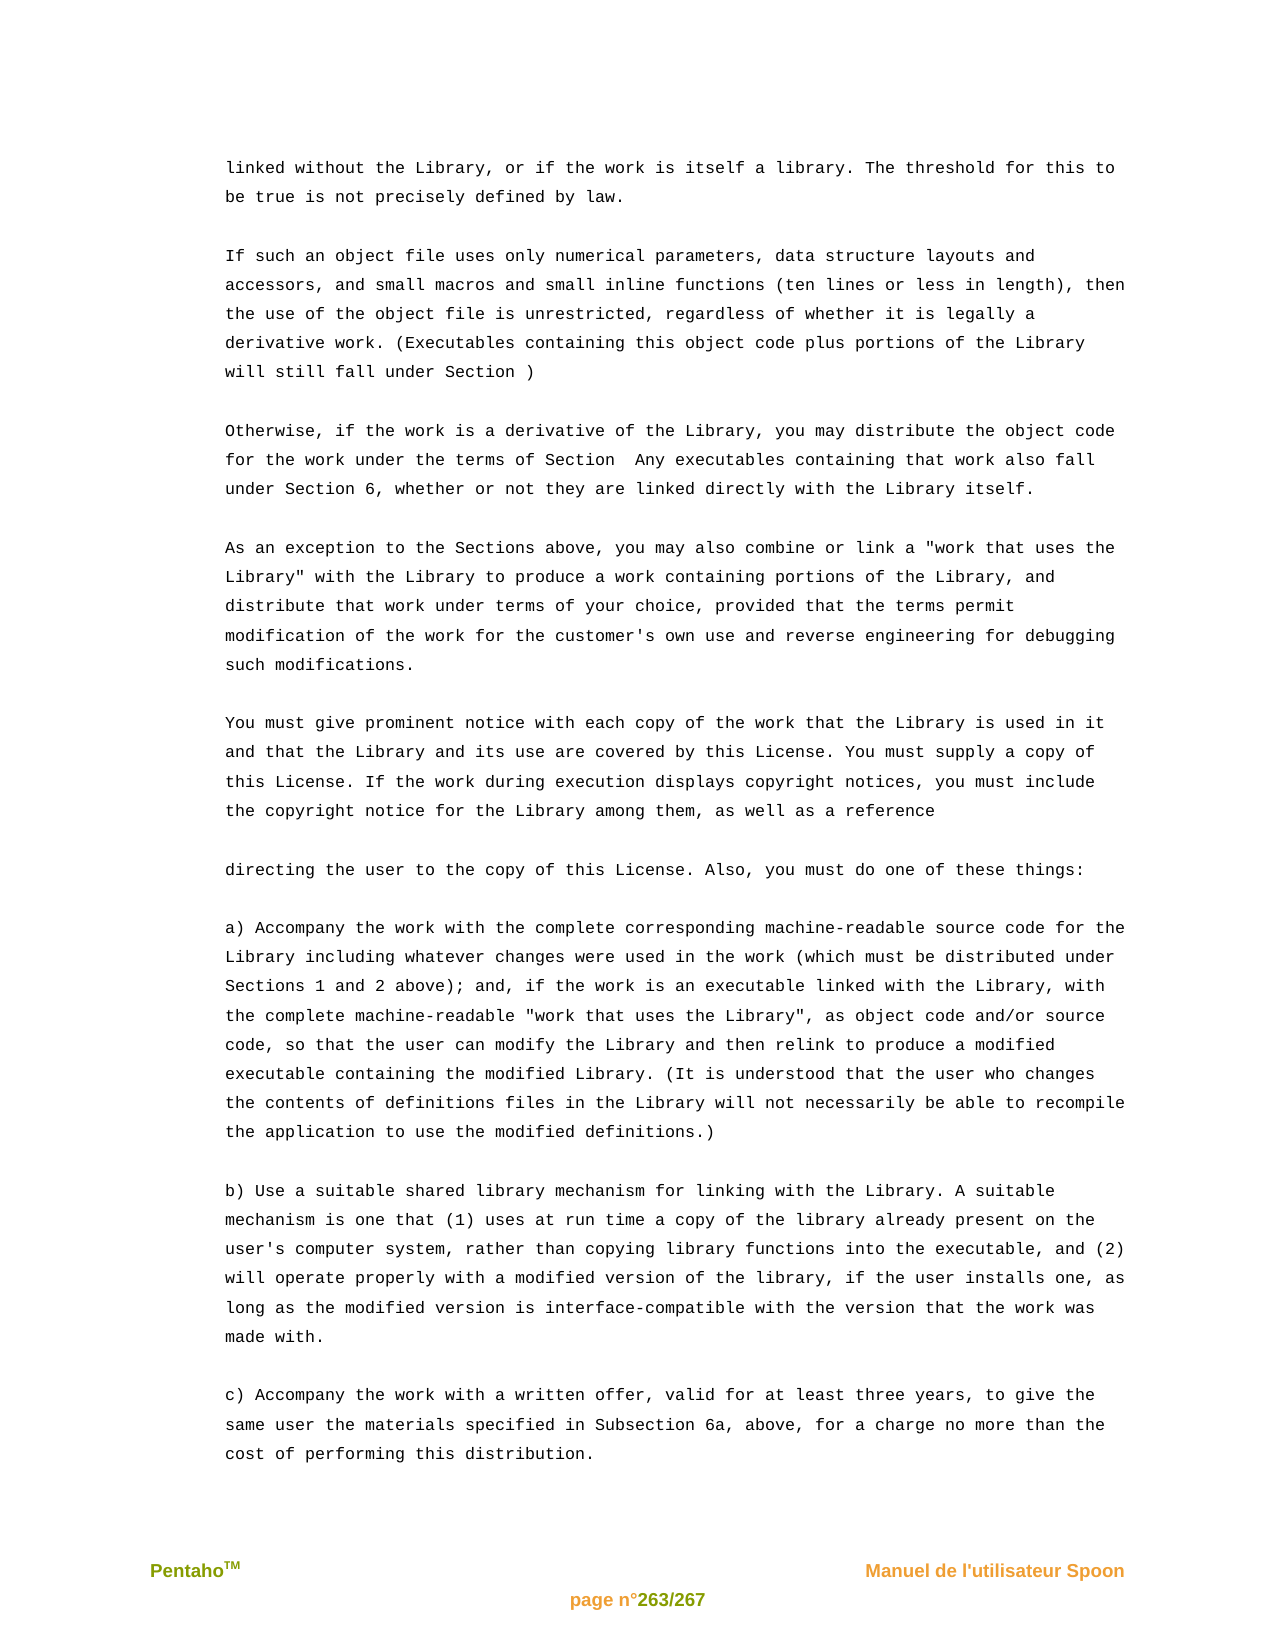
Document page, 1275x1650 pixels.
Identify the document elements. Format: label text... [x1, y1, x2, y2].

text Otherwise, if the work is a derivative of the Library, you may distribute the object code for the work under the terms of Section Any executables containing that work also fall under Section 6, whether or not they are linked directly with the Library itself. [225, 413, 1125, 501]
text linked without the Library, or if the work is itself a library. The threshold for this to be true is not precisely defined by law. [225, 150, 1125, 208]
text a) Accompany the work with the complete corresponding machine-readable source code for the Library including whatever changes were used in the work (which must be distributed under Sections 1 and 2 above); and, if the work is an executable linked with the Library, with the complete machine-readable "work that uses the Library", as object code and/or source code, so that the user can modify the Library and then relink to produce a modified executable containing the modified Library. (It is understood that the user who changes the contents of definitions files in the Library will not necessarily be able to recompile the application to use the modified definitions.) [225, 910, 1125, 1143]
text As an exception to the Sections above, you may also combine or link a "work that uses the Library" with the Library to produce a work containing portions of the Library, and distribute that work under terms of your choice, provided that the terms permit modification of the work for the customer's own use and reverse engineering for debugging such modifications. [225, 530, 1125, 676]
text directing the user to the copy of this License. Also, you must do one of these things: [225, 852, 1125, 881]
text c) Accompany the work with a written offer, valid for at least three years, to give the same user the materials specified in Subsection 6a, above, for a charge no more than the cost of performing this distribution. [225, 1377, 1125, 1465]
text If such an object file uses only numerical parameters, data structure layouts and accessors, and small macros and small inline functions (ten lines or less in length), then the use of the object file is unrestricted, regardless of whether it is legally a derivative work. (Executables containing this object code plus portions of the Library will still fall under Section ) [225, 238, 1125, 384]
text You must give prominent notice with each copy of the work that the Library is used in it and that the Library and its use are covered by this License. You must supply a copy of this License. If the work during execution displays copyright notices, you must include the copyright notice for the Library among them, as well as a reference [225, 705, 1125, 822]
text b) Use a suitable shared library mechanism for linking with the Library. A suitable mechanism is one that (1) uses at run time a copy of the library already present on the user's computer system, rather than copying library functions into the executable, and (2) will operate properly with a modified version of the library, if the user installs one, as long as the modified version is interface-compatible with the version that the work was made with. [225, 1173, 1125, 1348]
